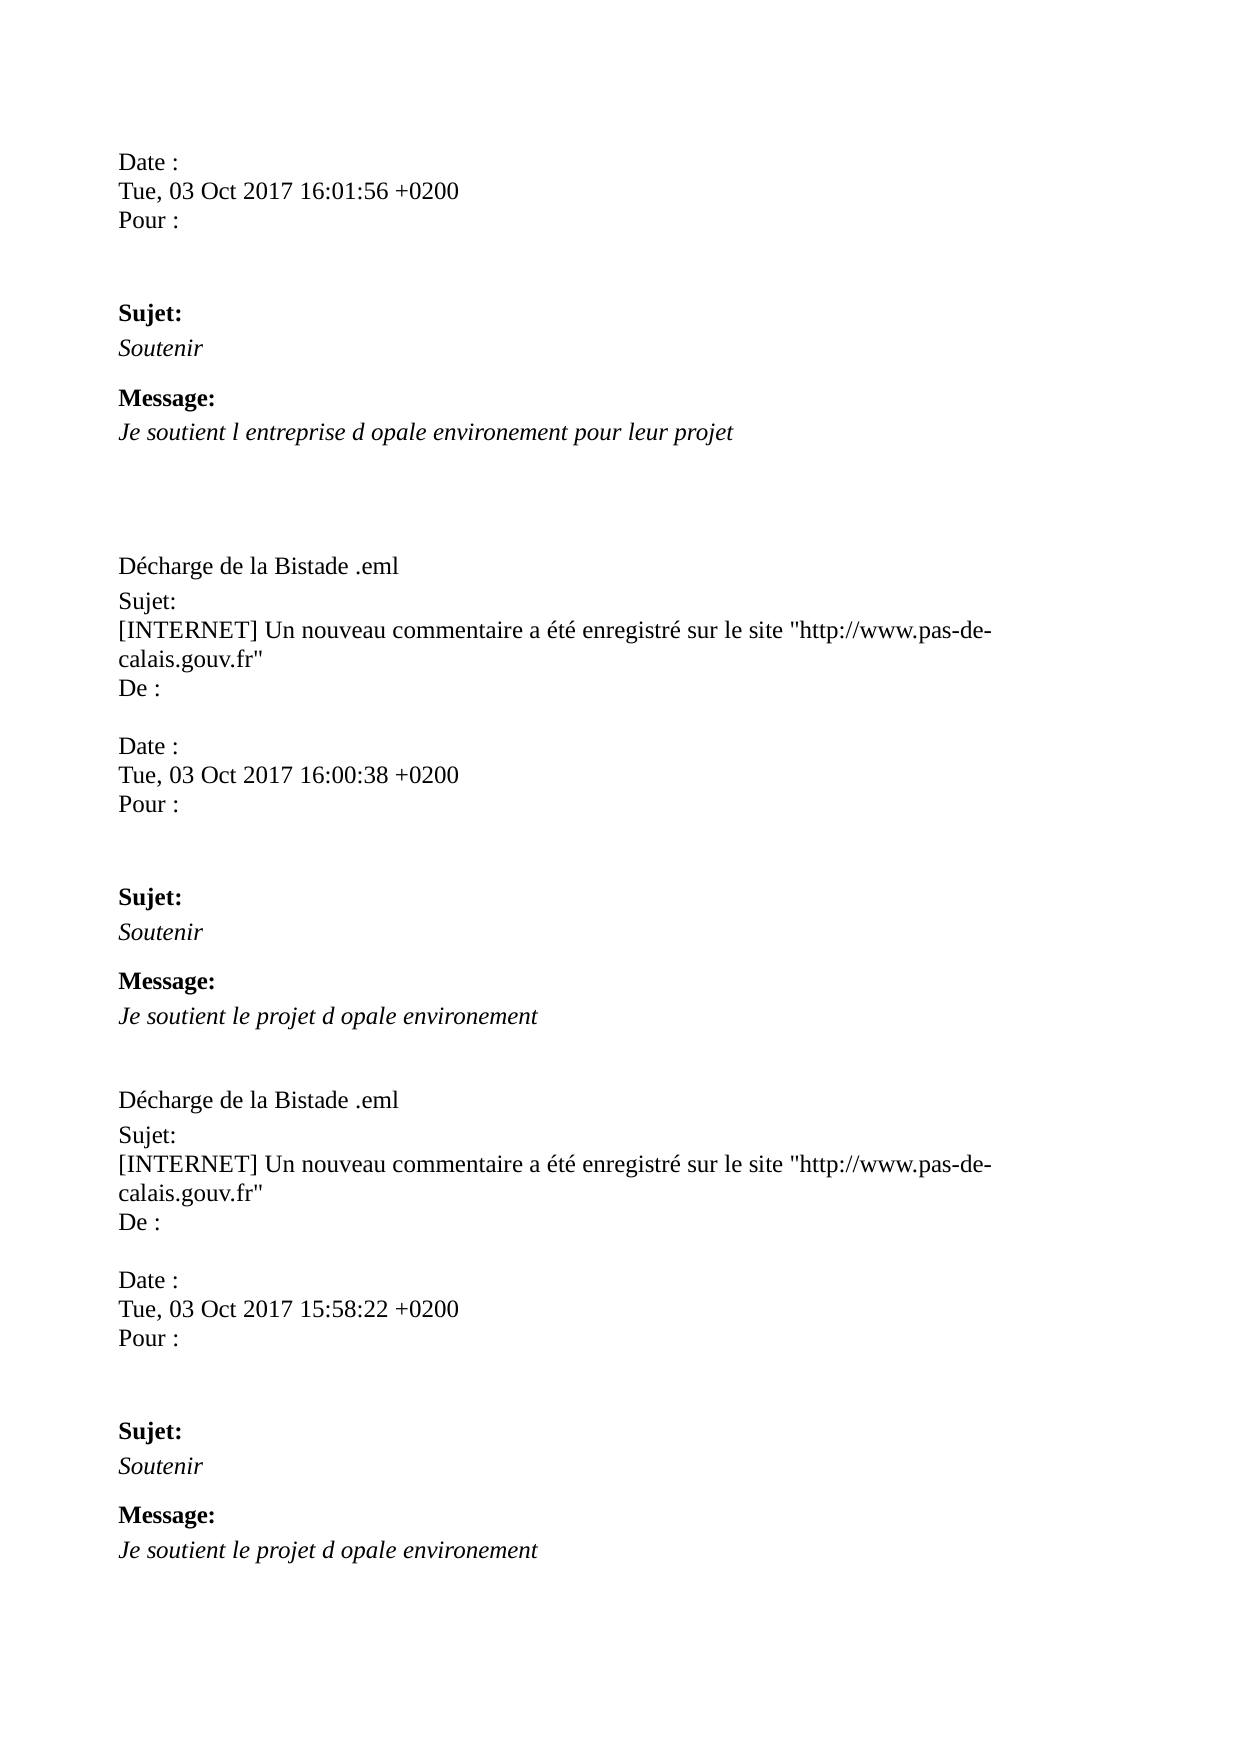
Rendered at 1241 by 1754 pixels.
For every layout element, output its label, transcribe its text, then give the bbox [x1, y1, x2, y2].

text Décharge de la Bistade .eml [118, 1050, 1122, 1114]
table_cell De : [118, 673, 1122, 731]
table_header Sujet: [INTERNET] Un nouveau commentaire a été enregistré sur le site "http://www.pas-de-calais.gouv.fr" [118, 1120, 1122, 1207]
table_cell De : [118, 1207, 1122, 1265]
text Décharge de la Bistade .eml [118, 516, 1122, 580]
table_cell [118, 118, 1122, 147]
table_header Pour : [118, 205, 1122, 263]
table_cell Date : Tue, 03 Oct 2017 16:01:56 +0200 [118, 147, 1122, 205]
text Message: Je soutient le projet d opale environement [118, 1500, 1122, 1564]
table_header Pour : [118, 1323, 1122, 1381]
table_header Pour : [118, 789, 1122, 847]
text Sujet: Soutenir [118, 298, 1122, 362]
text Sujet: Soutenir [118, 1416, 1122, 1480]
text Message: Je soutient le projet d opale environement [118, 966, 1122, 1030]
text Message: Je soutient l entreprise d opale environement pour leur projet [118, 382, 1122, 446]
table_cell Date : Tue, 03 Oct 2017 16:00:38 +0200 [118, 731, 1122, 789]
text Sujet: Soutenir [118, 882, 1122, 946]
table_header Sujet: [INTERNET] Un nouveau commentaire a été enregistré sur le site "http://www.pas-de-calais.gouv.fr" [118, 586, 1122, 673]
table_cell Date : Tue, 03 Oct 2017 15:58:22 +0200 [118, 1265, 1122, 1323]
